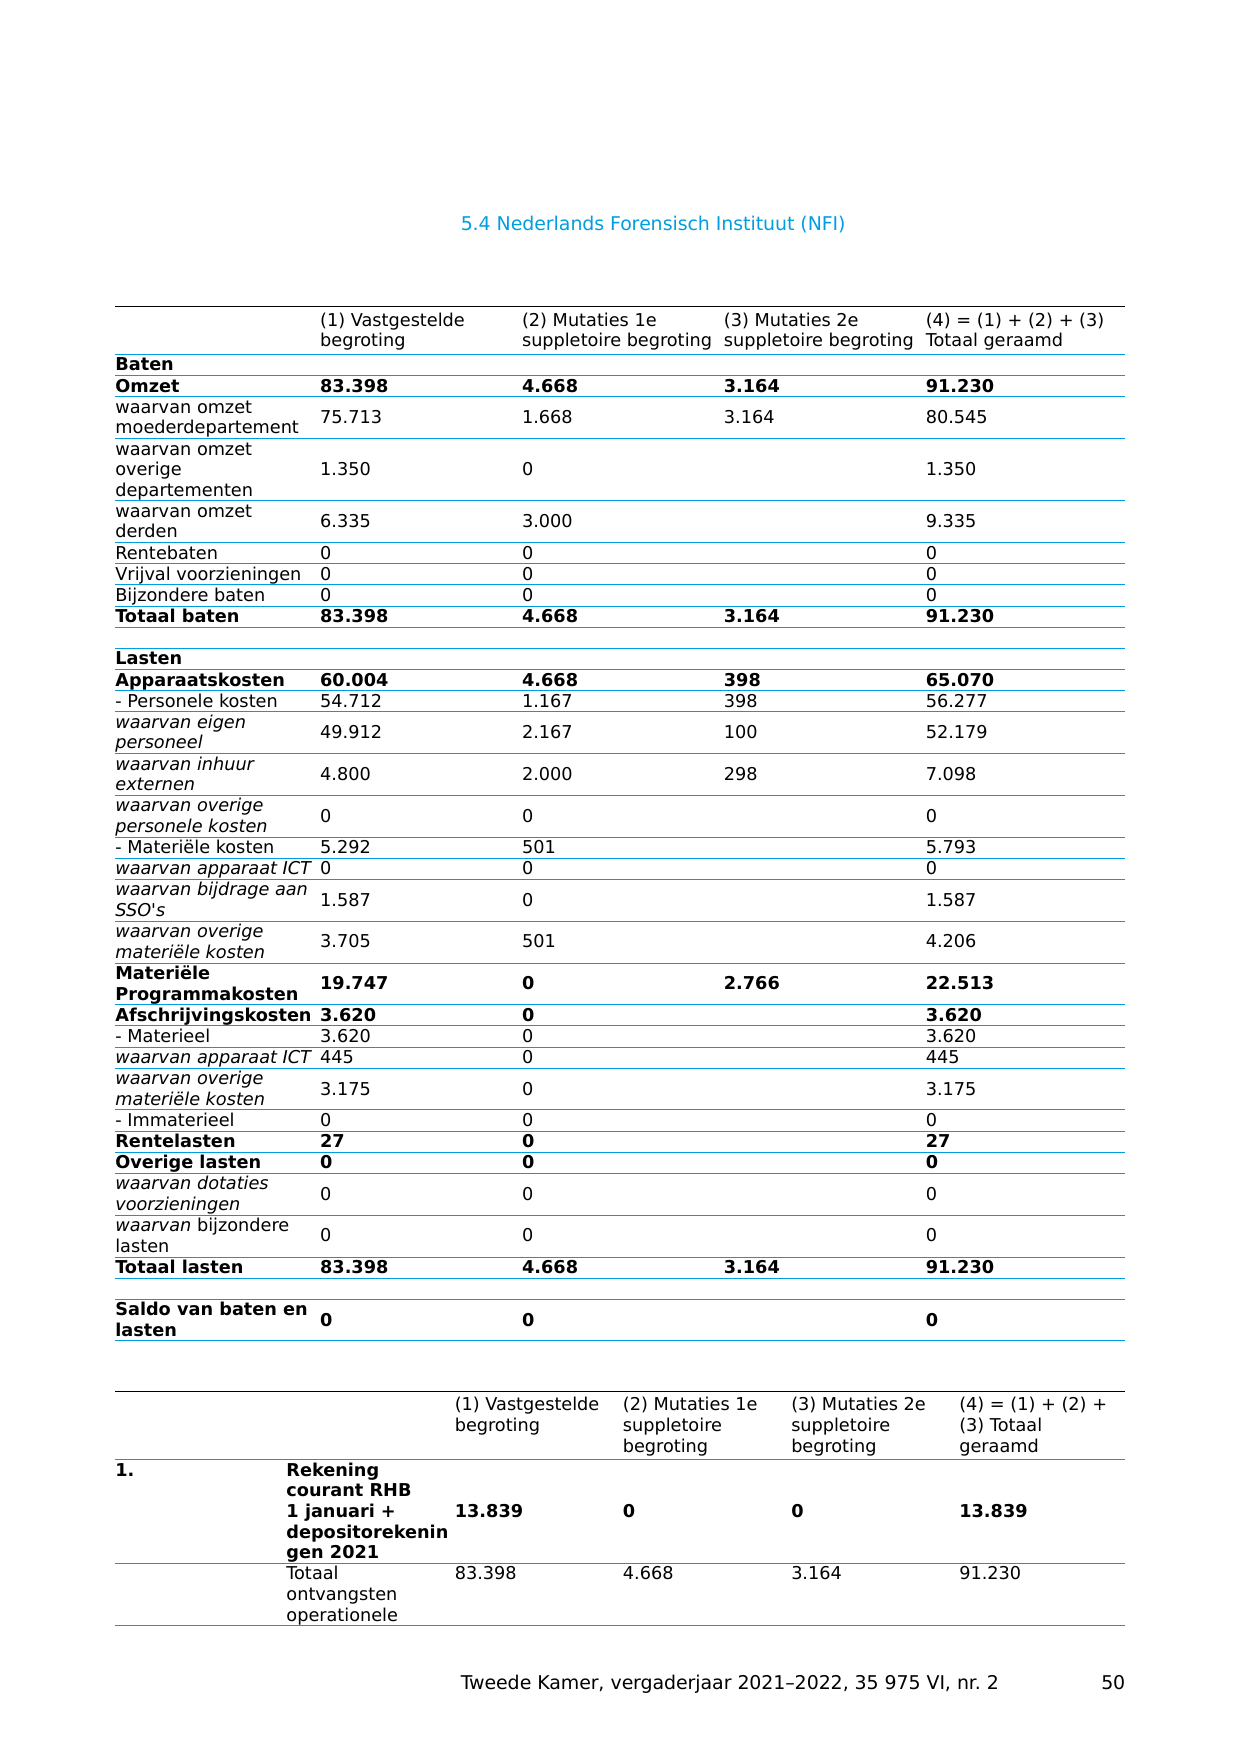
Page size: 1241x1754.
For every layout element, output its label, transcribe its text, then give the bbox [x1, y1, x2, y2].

table_cell waarvan bijzondere lasten [115, 1216, 317, 1256]
table_cell 445 [923, 1048, 1125, 1068]
table_cell [115, 1279, 317, 1299]
table_cell 0 [519, 1005, 721, 1025]
table_cell 2.766 [721, 964, 923, 1004]
table_cell 0 [923, 1216, 1125, 1256]
table_cell 1.350 [317, 439, 519, 500]
table_cell 91.230 [956, 1564, 1125, 1625]
table_cell 3.164 [721, 607, 923, 627]
table_cell 4.668 [519, 1258, 721, 1277]
table_cell [923, 649, 1125, 669]
table_cell 91.230 [923, 607, 1125, 627]
table_cell (1) Vastgestelde begroting [317, 307, 519, 354]
table_cell 0 [788, 1460, 956, 1563]
table_cell waarvan bijdrage aan SSO's [115, 880, 317, 921]
table_cell [721, 859, 923, 879]
table_cell 3.164 [721, 376, 923, 396]
table_cell 3.000 [519, 501, 721, 542]
table_cell 0 [519, 1048, 721, 1068]
table_cell 65.070 [923, 670, 1125, 690]
table_cell 3.620 [317, 1026, 519, 1046]
table_cell 0 [519, 1216, 721, 1256]
table_cell 60.004 [317, 670, 519, 690]
table_cell [519, 628, 721, 648]
table_cell 3.620 [923, 1026, 1125, 1046]
table_cell Omzet [115, 376, 317, 396]
table_cell 19.747 [317, 964, 519, 1004]
table_cell waarvan overige personele kosten [115, 796, 317, 837]
table_cell [721, 838, 923, 858]
table_cell [721, 1069, 923, 1109]
table_cell 0 [923, 859, 1125, 879]
table_cell 91.230 [923, 1258, 1125, 1277]
table_cell waarvan omzet moederdepartement [115, 397, 317, 438]
table_cell [519, 649, 721, 669]
table_cell 6.335 [317, 501, 519, 542]
table_cell (2) Mutaties 1e suppletoire begroting [519, 307, 721, 354]
table_header Tabel 20 Kasstroomoverzicht NFI (Bedragen x € 1.000) [115, 1366, 1125, 1391]
table_cell 0 [519, 964, 721, 1004]
table_cell 3.164 [721, 1258, 923, 1277]
table_cell Totaal baten [115, 607, 317, 627]
table_cell 0 [317, 543, 519, 563]
table_cell 1.587 [923, 880, 1125, 921]
table_cell 1.167 [519, 691, 721, 711]
table_cell Bijzondere baten [115, 585, 317, 606]
table_cell [283, 1392, 452, 1459]
table_cell 0 [519, 1110, 721, 1131]
table_cell [317, 649, 519, 669]
table_cell 0 [519, 1132, 721, 1152]
table_cell 0 [519, 796, 721, 837]
table_cell 0 [317, 796, 519, 837]
table_cell 52.179 [923, 712, 1125, 753]
table_cell 0 [519, 1174, 721, 1214]
table_cell - Immaterieel [115, 1110, 317, 1131]
table_cell [317, 1279, 519, 1299]
table_cell [721, 1216, 923, 1256]
table_cell [115, 628, 317, 648]
table_cell 13.839 [956, 1460, 1125, 1563]
table_cell 4.668 [519, 607, 721, 627]
table_cell [721, 439, 923, 500]
table_cell [519, 1279, 721, 1299]
table_cell 3.705 [317, 922, 519, 962]
table_cell 0 [519, 439, 721, 500]
table_cell 2.167 [519, 712, 721, 753]
table_cell 3.164 [721, 397, 923, 438]
table_cell Baten [115, 355, 317, 375]
table_cell Apparaatskosten [115, 670, 317, 690]
table_cell 501 [519, 838, 721, 858]
table_cell - Personele kosten [115, 691, 317, 711]
table_cell waarvan apparaat ICT [115, 859, 317, 879]
table_cell waarvan dotaties voorzieningen [115, 1174, 317, 1214]
table_cell Rentebaten [115, 543, 317, 563]
table_cell 3.164 [788, 1564, 956, 1625]
table_cell - Materiële kosten [115, 838, 317, 858]
table_cell (3) Mutaties 2e suppletoire begroting [721, 307, 923, 354]
table_cell 0 [620, 1460, 788, 1563]
table_cell 3.620 [923, 1005, 1125, 1025]
table_cell 4.668 [519, 670, 721, 690]
table_cell 27 [317, 1132, 519, 1152]
table_cell Totaal ontvangsten operationele [283, 1564, 452, 1625]
table_cell [519, 355, 721, 375]
table_cell 0 [923, 543, 1125, 563]
table_cell 0 [923, 1153, 1125, 1173]
table_cell [721, 585, 923, 606]
table_cell 0 [923, 1110, 1125, 1131]
table_cell 22.513 [923, 964, 1125, 1004]
table_cell 4.206 [923, 922, 1125, 962]
table_cell 4.668 [620, 1564, 788, 1625]
table_cell 398 [721, 670, 923, 690]
table_cell 0 [923, 1174, 1125, 1214]
table_cell Overige lasten [115, 1153, 317, 1173]
table_cell 9.335 [923, 501, 1125, 542]
table_cell [317, 355, 519, 375]
table_cell [721, 1048, 923, 1068]
table_cell 0 [519, 1300, 721, 1340]
table_cell 7.098 [923, 754, 1125, 795]
table_cell 13.839 [452, 1460, 620, 1563]
table_cell [923, 355, 1125, 375]
table_cell 0 [317, 564, 519, 584]
table_cell 2.000 [519, 754, 721, 795]
table_cell [721, 796, 923, 837]
table_cell 54.712 [317, 691, 519, 711]
table_cell waarvan omzet derden [115, 501, 317, 542]
table_cell 56.277 [923, 691, 1125, 711]
table_cell (1) Vastgestelde begroting [452, 1392, 620, 1459]
table_cell waarvan overige materiële kosten [115, 922, 317, 962]
table_cell [721, 649, 923, 669]
table_cell 0 [519, 880, 721, 921]
table_cell 0 [923, 564, 1125, 584]
table_cell Rekening courant RHB 1 januari + depositorekeningen 2021 [283, 1460, 452, 1563]
table_cell 49.912 [317, 712, 519, 753]
table_cell waarvan omzet overige departementen [115, 439, 317, 500]
table_cell Materiële Programmakosten [115, 964, 317, 1004]
table_cell 83.398 [317, 607, 519, 627]
table_cell [721, 1132, 923, 1152]
table_cell [721, 1026, 923, 1046]
table_cell 91.230 [923, 376, 1125, 396]
table_cell 398 [721, 691, 923, 711]
table_cell [721, 543, 923, 563]
table_cell (4) = (1) + (2) + (3) Totaal geraamd [956, 1392, 1125, 1459]
table_cell 4.668 [519, 376, 721, 396]
table_cell Lasten [115, 649, 317, 669]
table_cell [721, 1279, 923, 1299]
table_cell Saldo van baten en lasten [115, 1300, 317, 1340]
table_cell (2) Mutaties 1e suppletoire begroting [620, 1392, 788, 1459]
table_cell 1. [115, 1460, 283, 1563]
table_cell 0 [519, 1026, 721, 1046]
table_cell Rentelasten [115, 1132, 317, 1152]
table_cell 501 [519, 922, 721, 962]
table_cell [115, 1392, 283, 1459]
table_cell 3.175 [317, 1069, 519, 1109]
table_cell 3.175 [923, 1069, 1125, 1109]
table_cell 0 [317, 859, 519, 879]
title 5.4 Nederlands Forensisch Instituut (NFI) [461, 213, 1125, 235]
table_cell [721, 1153, 923, 1173]
table_cell 0 [923, 585, 1125, 606]
table_cell [317, 628, 519, 648]
table_cell waarvan apparaat ICT [115, 1048, 317, 1068]
table_cell 3.620 [317, 1005, 519, 1025]
table_cell [721, 501, 923, 542]
table_cell 0 [923, 796, 1125, 837]
table_cell [721, 628, 923, 648]
table_cell [115, 307, 317, 354]
table_cell Vrijval voorzieningen [115, 564, 317, 584]
table_cell [721, 1174, 923, 1214]
table_cell Afschrijvingskosten [115, 1005, 317, 1025]
table_cell 83.398 [452, 1564, 620, 1625]
table_cell 5.292 [317, 838, 519, 858]
table_cell 1.668 [519, 397, 721, 438]
table_cell 0 [519, 585, 721, 606]
table_cell (3) Mutaties 2e suppletoire begroting [788, 1392, 956, 1459]
table_cell 83.398 [317, 1258, 519, 1277]
table_cell [721, 1300, 923, 1340]
table_cell [721, 1005, 923, 1025]
table_cell [721, 880, 923, 921]
table_cell waarvan inhuur externen [115, 754, 317, 795]
table_cell 27 [923, 1132, 1125, 1152]
table_cell [923, 1279, 1125, 1299]
table_cell 83.398 [317, 376, 519, 396]
table_cell 0 [317, 1300, 519, 1340]
table_cell 0 [519, 1153, 721, 1173]
table_cell [115, 1564, 283, 1625]
table_cell (4) = (1) + (2) + (3) Totaal geraamd [923, 307, 1125, 354]
table_cell 1.350 [923, 439, 1125, 500]
table_cell 0 [317, 1153, 519, 1173]
table_cell 298 [721, 754, 923, 795]
table_cell 0 [519, 564, 721, 584]
table_cell 75.713 [317, 397, 519, 438]
table_cell - Materieel [115, 1026, 317, 1046]
table_cell 1.587 [317, 880, 519, 921]
table_cell [721, 1110, 923, 1131]
table_cell 5.793 [923, 838, 1125, 858]
table_cell 0 [519, 543, 721, 563]
table_cell waarvan overige materiële kosten [115, 1069, 317, 1109]
table_cell 0 [317, 1110, 519, 1131]
table_cell 100 [721, 712, 923, 753]
table_cell [721, 355, 923, 375]
table_cell 0 [519, 859, 721, 879]
table_cell 445 [317, 1048, 519, 1068]
table_cell 0 [317, 1174, 519, 1214]
table_cell 0 [317, 585, 519, 606]
table_cell 0 [317, 1216, 519, 1256]
table_cell 80.545 [923, 397, 1125, 438]
table_cell Totaal lasten [115, 1258, 317, 1277]
table_cell waarvan eigen personeel [115, 712, 317, 753]
table_cell 0 [923, 1300, 1125, 1340]
table_cell [721, 922, 923, 962]
table_cell 0 [519, 1069, 721, 1109]
table_cell 4.800 [317, 754, 519, 795]
table_cell [923, 628, 1125, 648]
table_header Tabel 19 Exploitatieoverzicht Baten-lastenagentschap NFI Suppletoire begroting 2021 (Tweede suppletoire begroting)(Bedragen x € 1.000) [115, 258, 1125, 306]
table_cell [721, 564, 923, 584]
